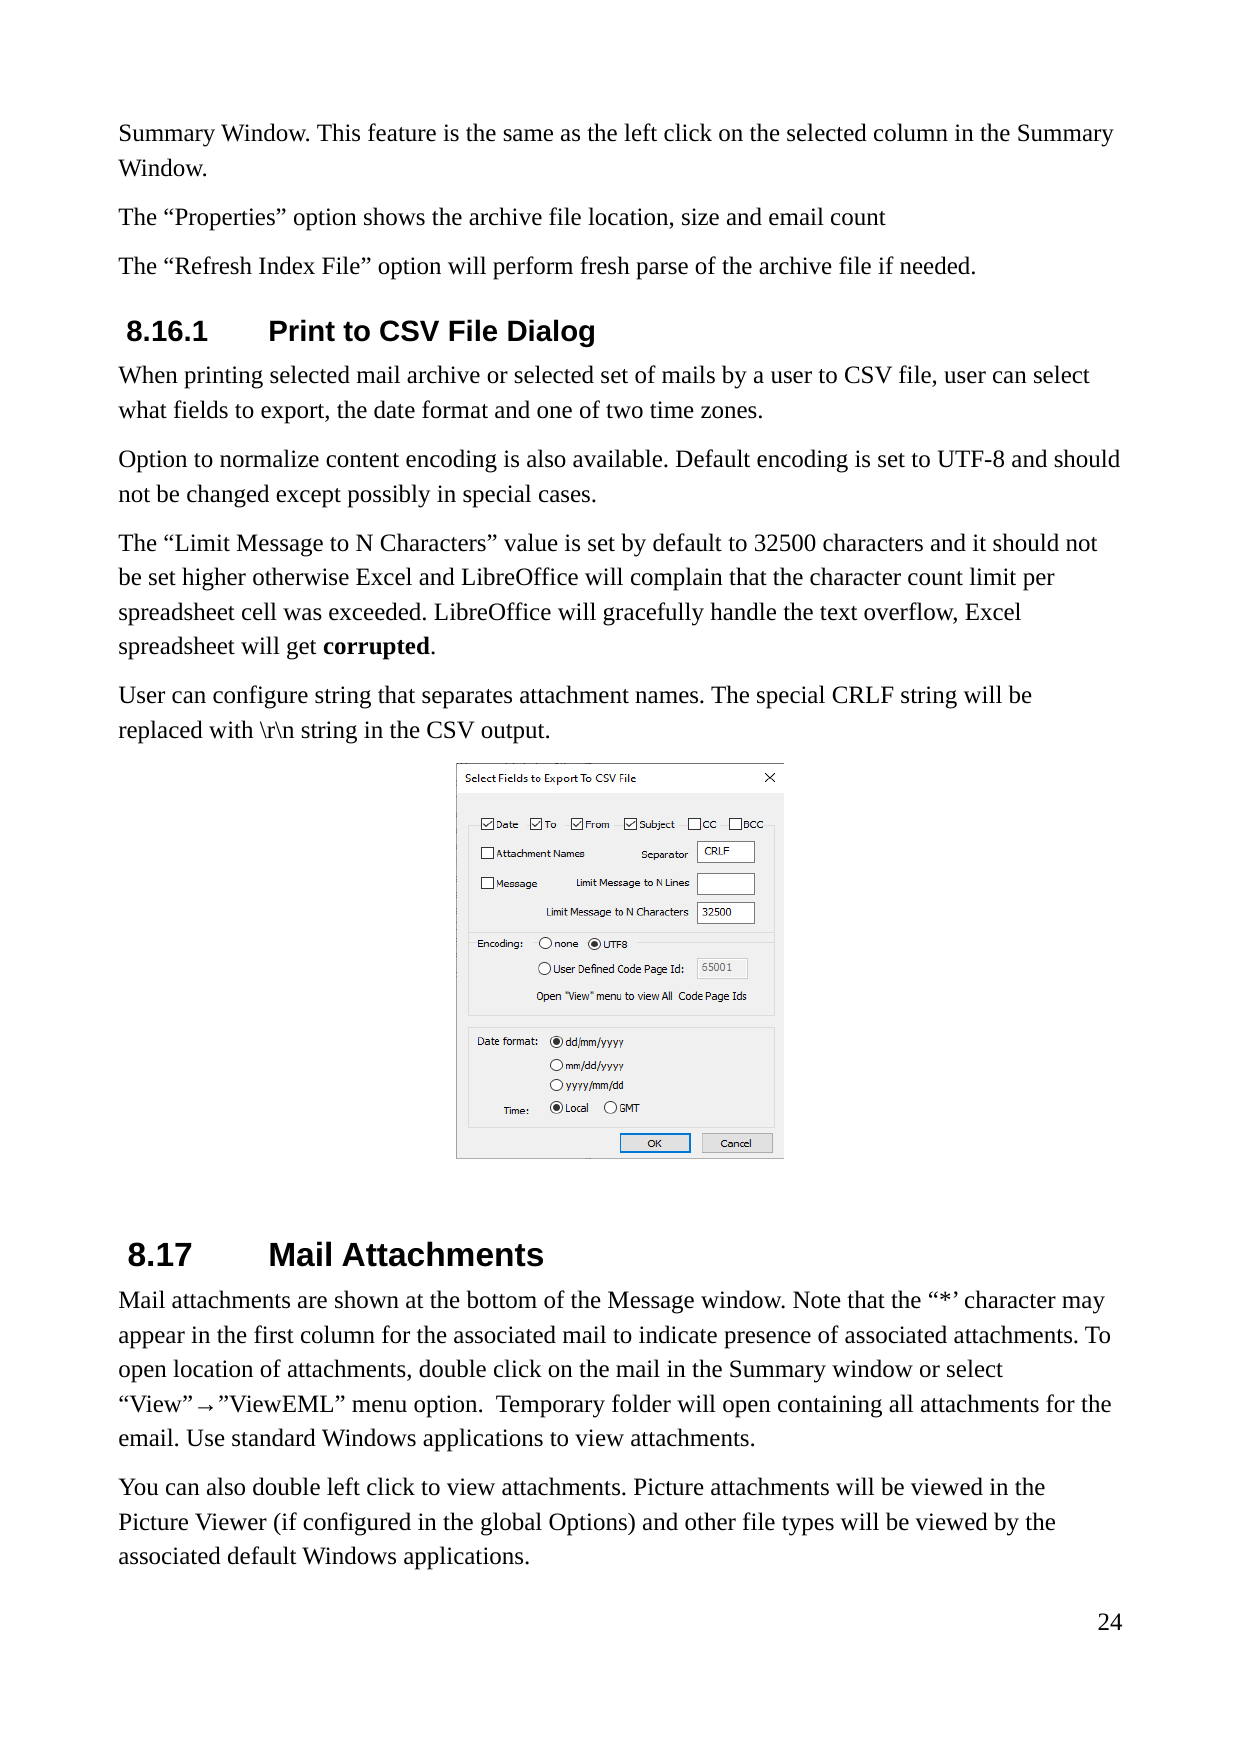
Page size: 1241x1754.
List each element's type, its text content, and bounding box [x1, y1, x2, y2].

subtitle Mail Attachments [118, 1234, 1122, 1273]
text User can configure string that separates attachment names. The special CRLF string will be replaced with \r\n string in the CSV output. [118, 680, 1122, 743]
picture [456, 763, 784, 1159]
text The “Properties” option shows the archive file location, size and email count [118, 202, 1122, 230]
text You can also double left click to view attachments. Picture attachments will be viewed in the Picture Viewer (if configured in the global Options) and other file types will be viewed by the associated default Windows applications. [118, 1472, 1122, 1570]
text When printing selected mail archive or selected set of mails by a user to CSV file, user can select what fields to export, the date format and one of two time zones. [118, 361, 1122, 424]
text Mail attachments are shown at the bottom of the Message window. Note that the “*’ character may appear in the first column for the associated mail to indicate presence of associated attachments. To open location of attachments, double click on the mail in the Summary window or select “View”→”ViewEML” menu option. Temporary folder will open containing all attachments for the email. Use standard Windows applications to view attachments. [118, 1286, 1122, 1452]
text The “Refresh Index File” option will perform fresh parse of the archive file if needed. [118, 251, 1122, 279]
text Summary Window. This feature is the same as the left click on the selected column in the Summary Window. [118, 118, 1122, 181]
text The “Limit Message to N Characters” value is set by default to 32500 characters and it should not be set higher otherwise Excel and LibreOffice will complain that the character count limit per spreadsheet cell was exceeded. LibreOffice will gracefully handle the text overflow, Excel spreadsheet will get corrupted. [118, 528, 1122, 660]
text Option to normalize content encoding is also available. Default encoding is set to UTF-8 and should not be changed except possibly in special cases. [118, 444, 1122, 507]
subtitle Print to CSV File Dialog [118, 314, 1122, 348]
